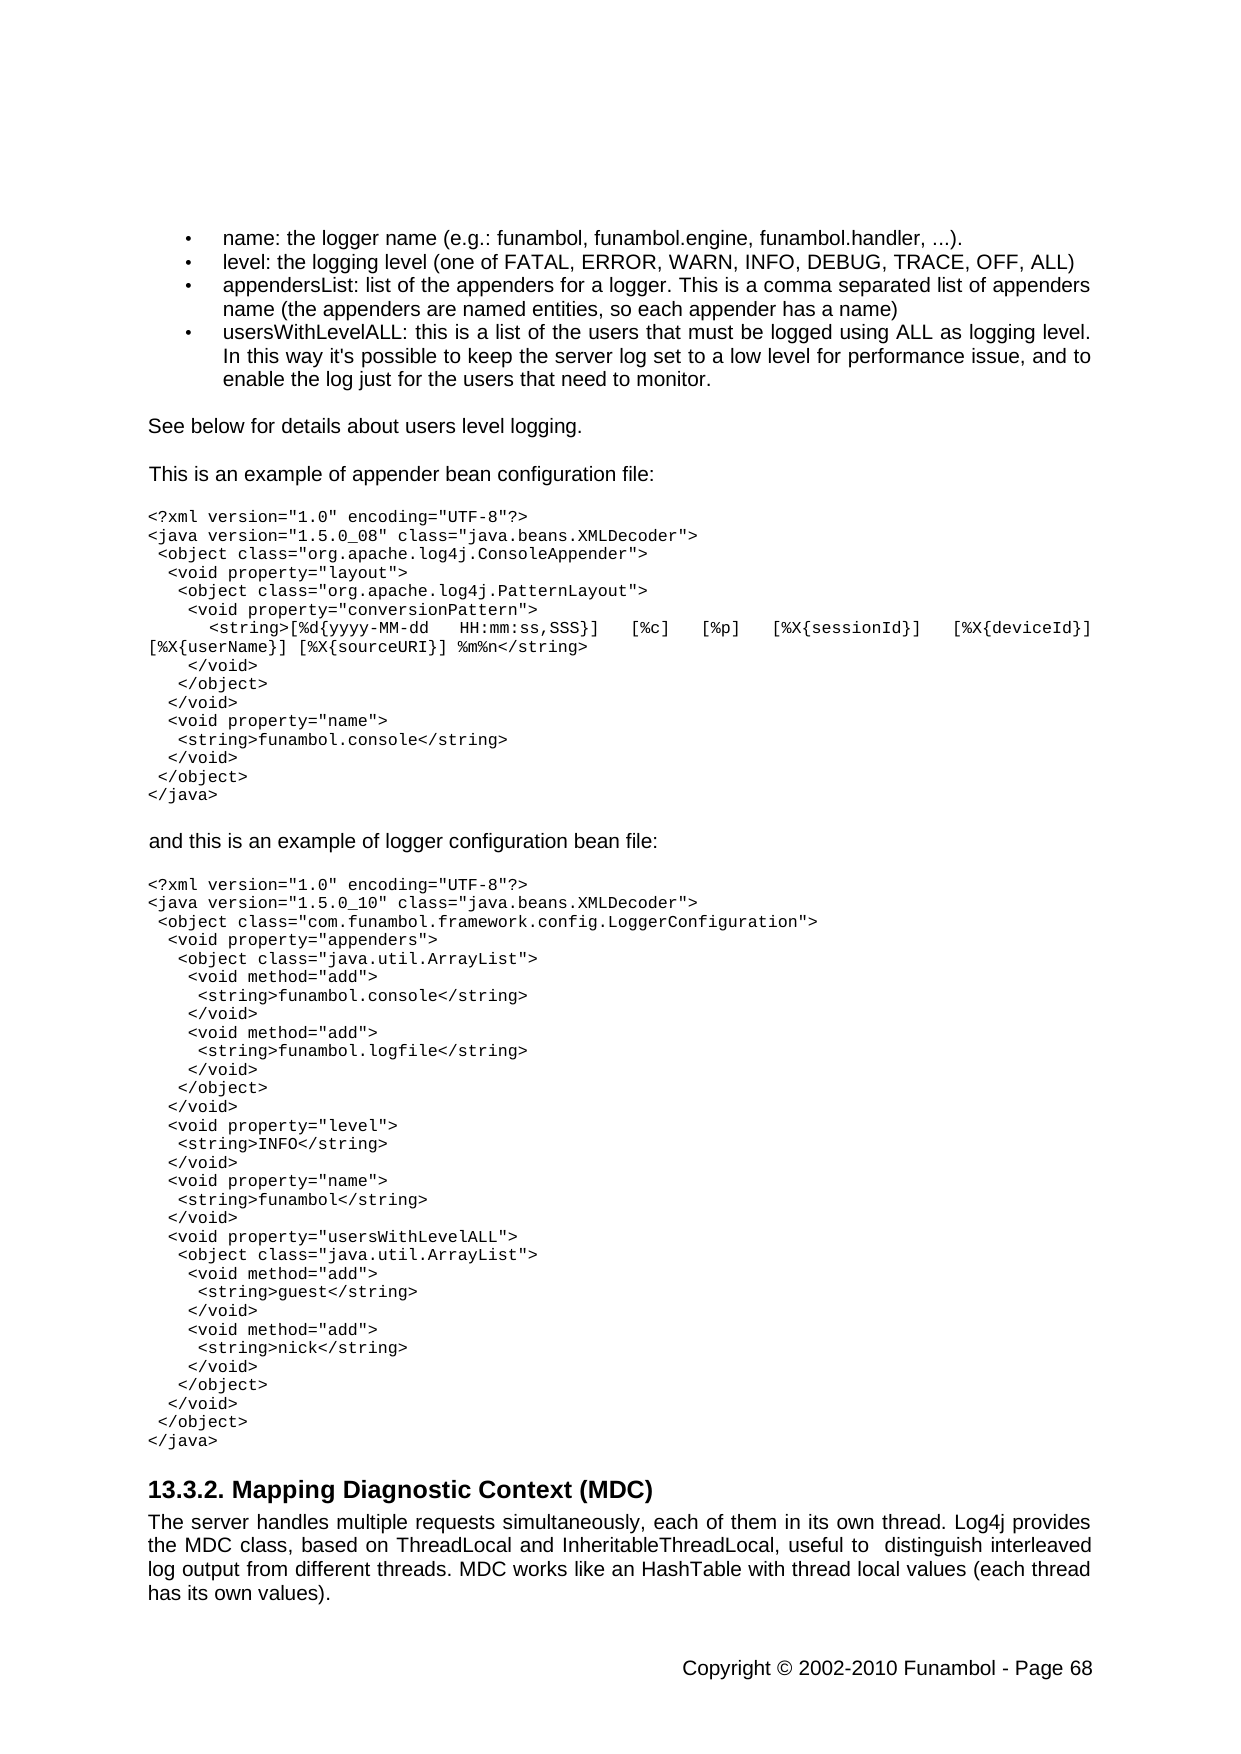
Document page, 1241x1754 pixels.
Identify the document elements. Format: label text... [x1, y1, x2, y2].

text </void> [148, 1210, 1092, 1229]
text and this is an example of logger configuration bean file: [148, 829, 1092, 853]
list See below for details about users level logging. [110, 415, 1092, 438]
text <object class="java.util.ArrayList"> [148, 951, 1092, 969]
text <void property="appenders"> [148, 932, 1092, 951]
text <void method="add"> [148, 969, 1092, 988]
text <void method="add"> [148, 1321, 1092, 1340]
text <void property="usersWithLevelALL"> [148, 1229, 1092, 1247]
text <string>funambol.logfile</string> [148, 1043, 1092, 1062]
text </object> [148, 676, 1092, 694]
list usersWithLevelALL: this is a list of the users that must be logged using ALL as logging level. In this way it's possible to keep the server log set to a low level for performance issue, and to enable the log just for the users that need to monitor. [185, 321, 1092, 391]
text This is an example of appender bean configuration file: [148, 462, 1092, 486]
text <object class="org.apache.log4j.ConsoleAppender"> [148, 546, 1092, 565]
text </void> [148, 1358, 1092, 1377]
text <string>INFO</string> [148, 1136, 1092, 1154]
text </java> [148, 787, 1092, 806]
text <string>guest</string> [148, 1284, 1092, 1303]
text <void property="name"> [148, 1173, 1092, 1192]
text <string>[%d{yyyy-MM-dd HH:mm:ss,SSS}] [%c] [%p] [%X{sessionId}] [%X{deviceId}] [%X{userName}] [%X{sourceURI}] %m%n</string> [148, 620, 1092, 657]
text </void> [148, 1154, 1092, 1173]
text <string>funambol.console</string> [148, 988, 1092, 1006]
subtitle Mapping Diagnostic Context (MDC) [148, 1476, 1092, 1504]
list appendersList: list of the appenders for a logger. This is a comma separated list of appenders name (the appenders are named entities, so each appender has a name) [185, 274, 1092, 321]
text <string>nick</string> [148, 1340, 1092, 1358]
text <java version="1.5.0_10" class="java.beans.XMLDecoder"> [148, 895, 1092, 913]
text </object> [148, 1377, 1092, 1396]
text <void property="level"> [148, 1117, 1092, 1136]
text <void method="add"> [148, 1266, 1092, 1284]
text <void property="conversionPattern"> [148, 602, 1092, 620]
text </void> [148, 1303, 1092, 1321]
text <?xml version="1.0" encoding="UTF-8"?> [148, 876, 1092, 895]
text </object> [148, 1080, 1092, 1099]
text <object class="com.funambol.framework.config.LoggerConfiguration"> [148, 913, 1092, 932]
text </void> [148, 694, 1092, 713]
text <void property="name"> [148, 713, 1092, 732]
text </void> [148, 750, 1092, 769]
text </void> [148, 1099, 1092, 1117]
text <string>funambol.console</string> [148, 732, 1092, 750]
text </void> [148, 1396, 1092, 1414]
text <java version="1.5.0_08" class="java.beans.XMLDecoder"> [148, 528, 1092, 546]
text <void method="add"> [148, 1025, 1092, 1043]
text </void> [148, 1062, 1092, 1080]
text <string>funambol</string> [148, 1192, 1092, 1210]
text </java> [148, 1433, 1092, 1451]
text <?xml version="1.0" encoding="UTF-8"?> [148, 509, 1092, 528]
text The server handles multiple requests simultaneously, each of them in its own thread. Log4j provides the MDC class, based on ThreadLocal and InheritableThreadLocal, useful to distinguish interleaved log output from different threads. MDC works like an HashTable with thread local values (each thread has its own values). [148, 1510, 1092, 1604]
text <object class="org.apache.log4j.PatternLayout"> [148, 583, 1092, 602]
list name: the logger name (e.g.: funambol, funambol.engine, funambol.handler, ...). [185, 227, 1092, 250]
text <void property="layout"> [148, 565, 1092, 583]
text </object> [148, 1414, 1092, 1433]
text </void> [148, 1006, 1092, 1025]
list level: the logging level (one of FATAL, ERROR, WARN, INFO, DEBUG, TRACE, OFF, ALL) [185, 250, 1092, 274]
text </void> [148, 657, 1092, 676]
text <object class="java.util.ArrayList"> [148, 1247, 1092, 1266]
text </object> [148, 769, 1092, 787]
